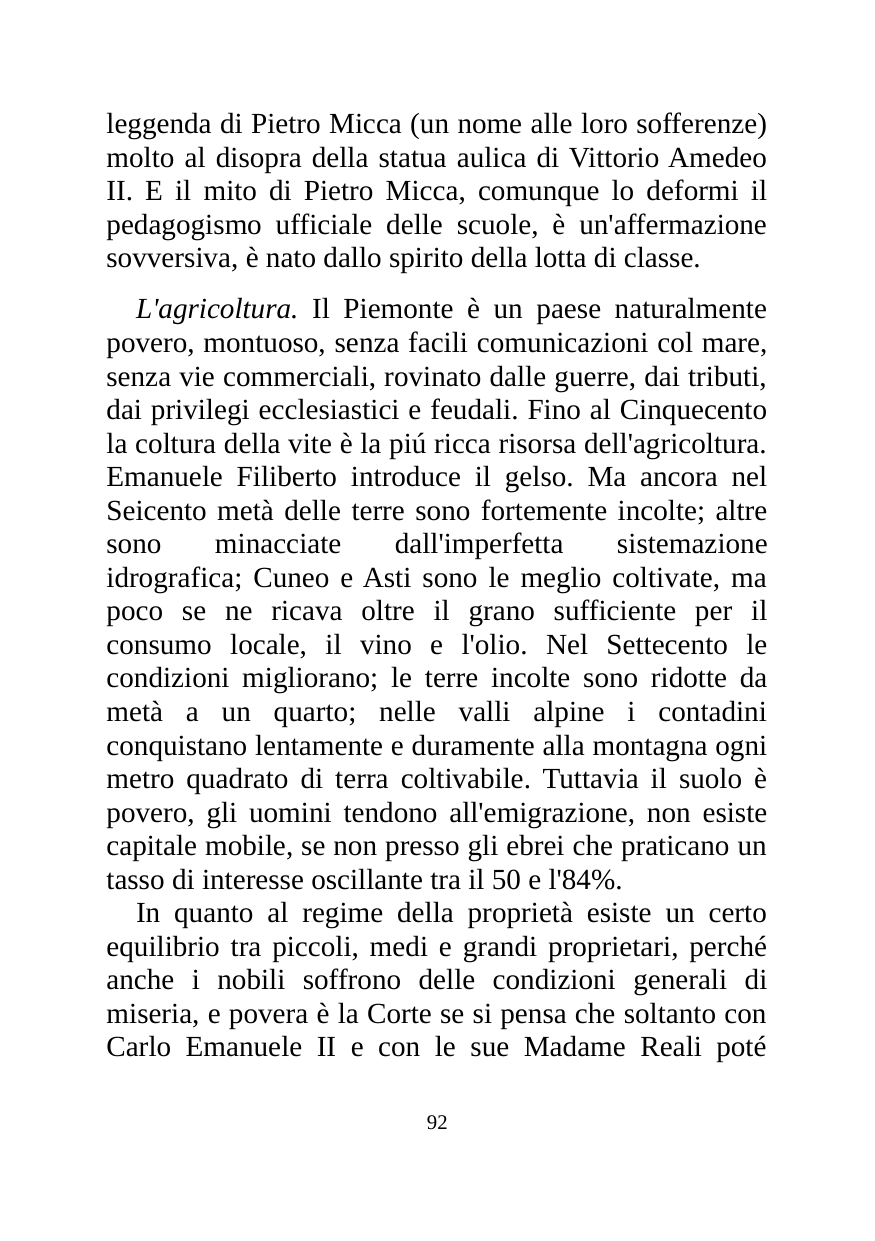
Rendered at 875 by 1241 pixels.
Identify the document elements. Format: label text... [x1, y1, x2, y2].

text L'agricoltura. Il Piemonte è un paese naturalmente povero, montuoso, senza facili comunicazioni col mare, senza vie commerciali, rovinato dalle guerre, dai tributi, dai privilegi ecclesiastici e feudali. Fino al Cinquecento la coltura della vite è la piú ricca risorsa dell'agricoltura. Emanuele Filiberto introduce il gelso. Ma ancora nel Seicento metà delle terre sono fortemente incolte; altre sono minacciate dall'imperfetta sistemazione idrografica; Cuneo e Asti sono le meglio coltivate, ma poco se ne ricava oltre il grano sufficiente per il consumo locale, il vino e l'olio. Nel Settecento le condizioni migliorano; le terre incolte sono ridotte da metà a un quarto; nelle valli alpine i contadini conquistano lentamente e duramente alla montagna ogni metro quadrato di terra coltivabile. Tuttavia il suolo è povero, gli uomini tendono all'emigrazione, non esiste capitale mobile, se non presso gli ebrei che praticano un tasso di interesse oscillante tra il 50 e l'84%. [106, 292, 768, 895]
text In quanto al regime della proprietà esiste un certo equilibrio tra piccoli, medi e grandi proprietari, perché anche i nobili soffrono delle condizioni generali di miseria, e povera è la Corte se si pensa che soltanto con Carlo Emanuele II e con le sue Madame Reali poté [106, 895, 768, 1063]
text leggenda di Pietro Micca (un nome alle loro sofferenze) molto al disopra della statua aulica di Vittorio Amedeo II. E il mito di Pietro Micca, comunque lo deformi il pedagogismo ufficiale delle scuole, è un'affermazione sovversiva, è nato dallo spirito della lotta di classe. [106, 106, 768, 274]
